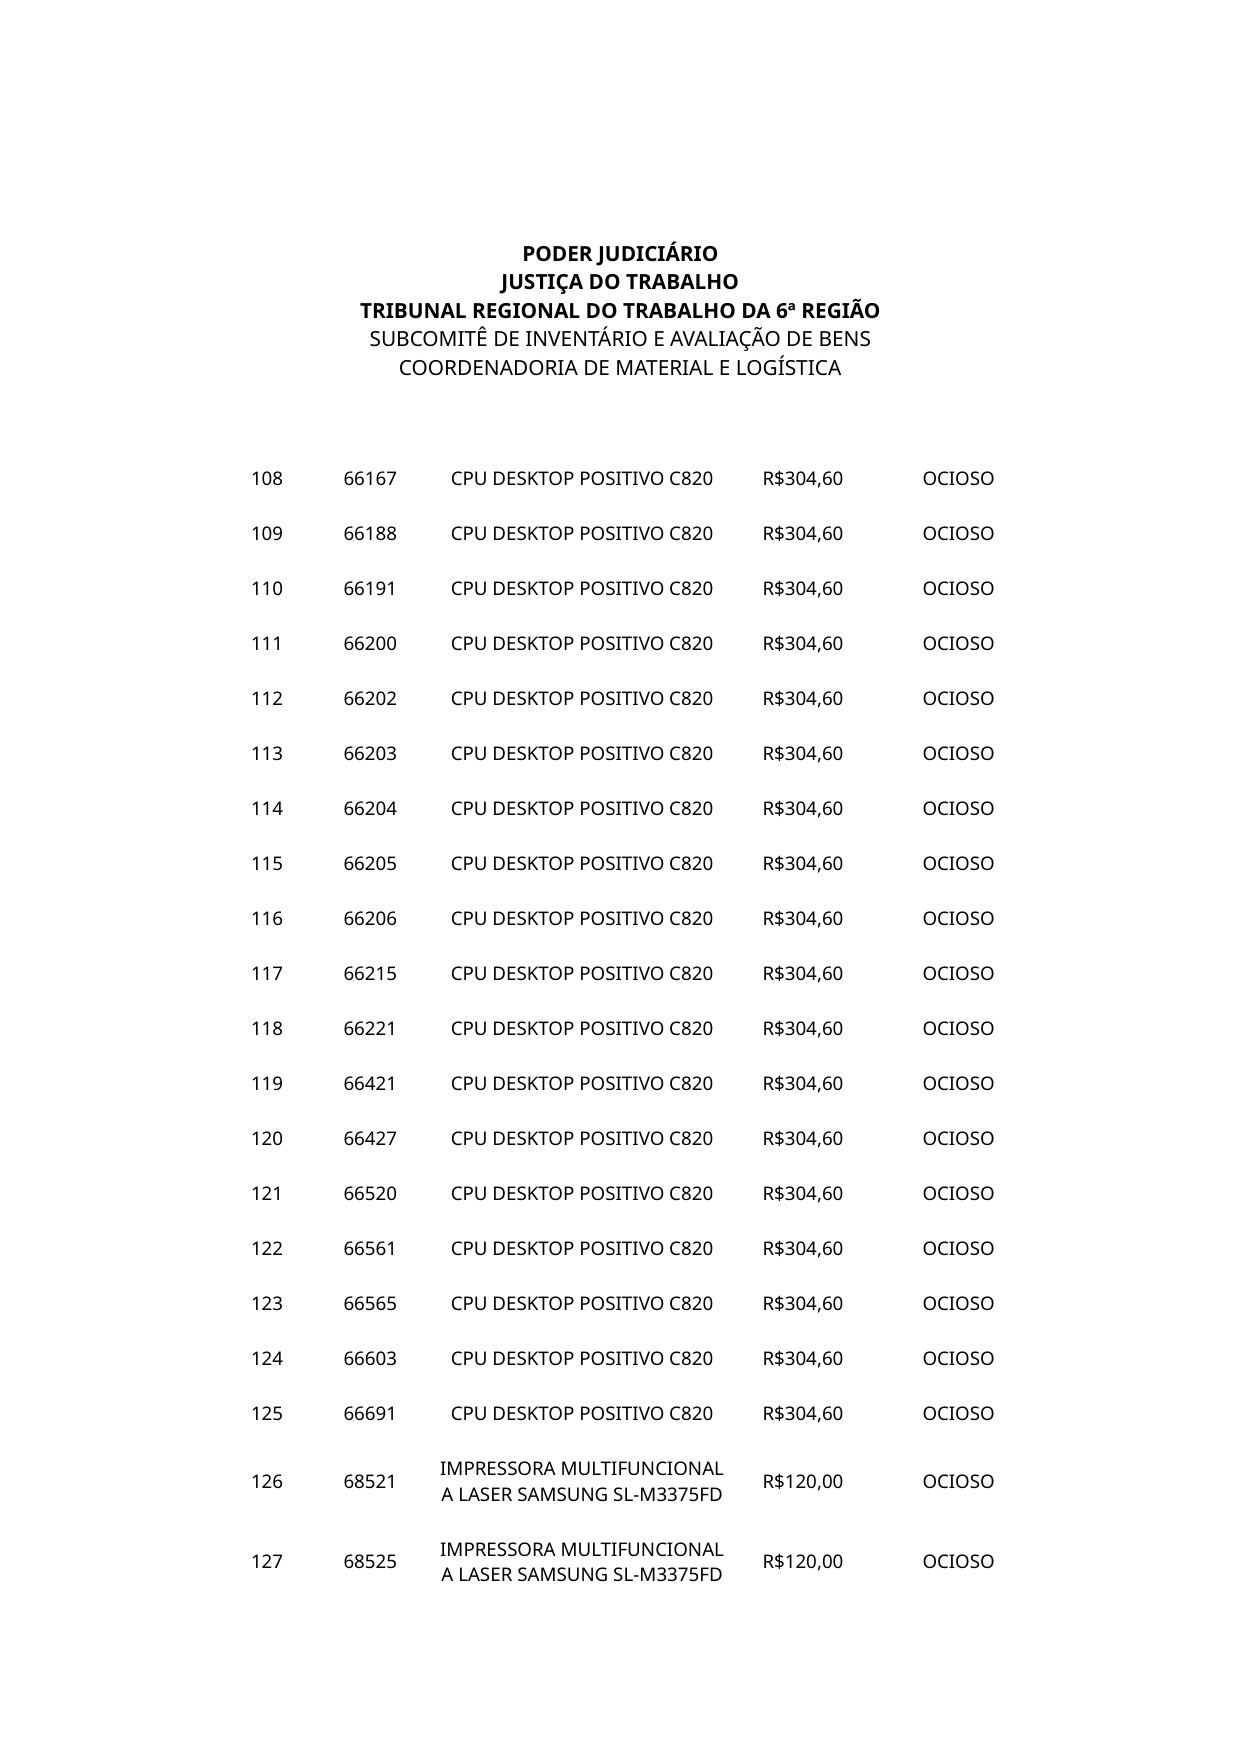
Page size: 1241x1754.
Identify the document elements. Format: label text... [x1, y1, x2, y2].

table_cell CPU DESKTOP POSITIVO C820 [435, 1181, 729, 1236]
table_cell 126 [228, 1456, 305, 1536]
table_cell OCIOSO [876, 1291, 1041, 1346]
table_cell 66215 [305, 961, 434, 1016]
table_cell R$304,60 [729, 796, 876, 851]
table_cell [228, 411, 305, 466]
table_cell OCIOSO [876, 1236, 1041, 1291]
table_cell [876, 411, 1041, 466]
table_cell CPU DESKTOP POSITIVO C820 [435, 1401, 729, 1456]
table_cell OCIOSO [876, 961, 1041, 1016]
table_cell 117 [228, 961, 305, 1016]
table_cell 66565 [305, 1291, 434, 1346]
table_cell R$304,60 [729, 466, 876, 521]
table_cell CPU DESKTOP POSITIVO C820 [435, 1291, 729, 1346]
table_cell CPU DESKTOP POSITIVO C820 [435, 1236, 729, 1291]
table_cell R$120,00 [729, 1456, 876, 1536]
table_cell CPU DESKTOP POSITIVO C820 [435, 1016, 729, 1071]
table_cell OCIOSO [876, 1016, 1041, 1071]
table_cell OCIOSO [876, 1181, 1041, 1236]
table_cell OCIOSO [876, 686, 1041, 741]
table_cell R$304,60 [729, 1016, 876, 1071]
table_cell R$304,60 [729, 631, 876, 686]
table_cell [729, 411, 876, 466]
table_cell CPU DESKTOP POSITIVO C820 [435, 466, 729, 521]
table_cell CPU DESKTOP POSITIVO C820 [435, 521, 729, 576]
table_cell 66691 [305, 1401, 434, 1456]
table_cell R$304,60 [729, 1236, 876, 1291]
table_cell R$304,60 [729, 851, 876, 906]
table_cell 66203 [305, 741, 434, 796]
table_cell 66200 [305, 631, 434, 686]
table_cell CPU DESKTOP POSITIVO C820 [435, 961, 729, 1016]
table_cell R$304,60 [729, 521, 876, 576]
table_cell 68525 [305, 1536, 434, 1617]
table_cell OCIOSO [876, 741, 1041, 796]
table_cell R$304,60 [729, 1126, 876, 1181]
table_cell OCIOSO [876, 796, 1041, 851]
table_cell 120 [228, 1126, 305, 1181]
table_cell R$304,60 [729, 1346, 876, 1401]
table_cell R$120,00 [729, 1536, 876, 1617]
table_cell 123 [228, 1291, 305, 1346]
table_cell IMPRESSORA MULTIFUNCIONAL A LASER SAMSUNG SL-M3375FD [435, 1536, 729, 1617]
table_cell 66421 [305, 1071, 434, 1126]
table_cell CPU DESKTOP POSITIVO C820 [435, 686, 729, 741]
table_cell OCIOSO [876, 906, 1041, 961]
table_cell 66202 [305, 686, 434, 741]
table_cell CPU DESKTOP POSITIVO C820 [435, 1071, 729, 1126]
table_cell 66167 [305, 466, 434, 521]
table_cell 66221 [305, 1016, 434, 1071]
table_cell 66427 [305, 1126, 434, 1181]
table_cell R$304,60 [729, 1291, 876, 1346]
table_cell 115 [228, 851, 305, 906]
table_cell OCIOSO [876, 1401, 1041, 1456]
table_cell 68521 [305, 1456, 434, 1536]
table_cell 119 [228, 1071, 305, 1126]
table_cell 66188 [305, 521, 434, 576]
table_cell CPU DESKTOP POSITIVO C820 [435, 796, 729, 851]
table_cell OCIOSO [876, 1536, 1041, 1617]
table_cell 110 [228, 576, 305, 631]
table_cell IMPRESSORA MULTIFUNCIONAL A LASER SAMSUNG SL-M3375FD [435, 1456, 729, 1536]
table_cell OCIOSO [876, 1071, 1041, 1126]
table_cell 122 [228, 1236, 305, 1291]
table_cell CPU DESKTOP POSITIVO C820 [435, 1346, 729, 1401]
table_cell CPU DESKTOP POSITIVO C820 [435, 1126, 729, 1181]
table_cell 114 [228, 796, 305, 851]
table_cell 112 [228, 686, 305, 741]
table_cell 66561 [305, 1236, 434, 1291]
table_cell R$304,60 [729, 906, 876, 961]
table_cell 108 [228, 466, 305, 521]
table_cell CPU DESKTOP POSITIVO C820 [435, 631, 729, 686]
table_cell CPU DESKTOP POSITIVO C820 [435, 741, 729, 796]
table_cell 111 [228, 631, 305, 686]
table_cell R$304,60 [729, 686, 876, 741]
table_cell 124 [228, 1346, 305, 1401]
table_cell OCIOSO [876, 1346, 1041, 1401]
table_cell 66205 [305, 851, 434, 906]
table_cell OCIOSO [876, 1126, 1041, 1181]
table_cell 66520 [305, 1181, 434, 1236]
table_cell OCIOSO [876, 466, 1041, 521]
table_cell [305, 411, 434, 466]
table_cell R$304,60 [729, 741, 876, 796]
table_cell 118 [228, 1016, 305, 1071]
table_cell OCIOSO [876, 631, 1041, 686]
table_cell R$304,60 [729, 1071, 876, 1126]
table_cell 121 [228, 1181, 305, 1236]
table_cell CPU DESKTOP POSITIVO C820 [435, 906, 729, 961]
table_cell 113 [228, 741, 305, 796]
table_cell OCIOSO [876, 576, 1041, 631]
table_cell CPU DESKTOP POSITIVO C820 [435, 851, 729, 906]
table_cell [435, 411, 729, 466]
table_cell OCIOSO [876, 521, 1041, 576]
table_cell 66206 [305, 906, 434, 961]
table_cell CPU DESKTOP POSITIVO C820 [435, 576, 729, 631]
table_cell 116 [228, 906, 305, 961]
table_cell OCIOSO [876, 851, 1041, 906]
table_cell 109 [228, 521, 305, 576]
table_cell 125 [228, 1401, 305, 1456]
table_cell R$304,60 [729, 1401, 876, 1456]
table_cell R$304,60 [729, 961, 876, 1016]
table_cell 66603 [305, 1346, 434, 1401]
table_cell 66204 [305, 796, 434, 851]
table_cell R$304,60 [729, 576, 876, 631]
table_cell OCIOSO [876, 1456, 1041, 1536]
table_cell 66191 [305, 576, 434, 631]
table_cell R$304,60 [729, 1181, 876, 1236]
table_cell 127 [228, 1536, 305, 1617]
